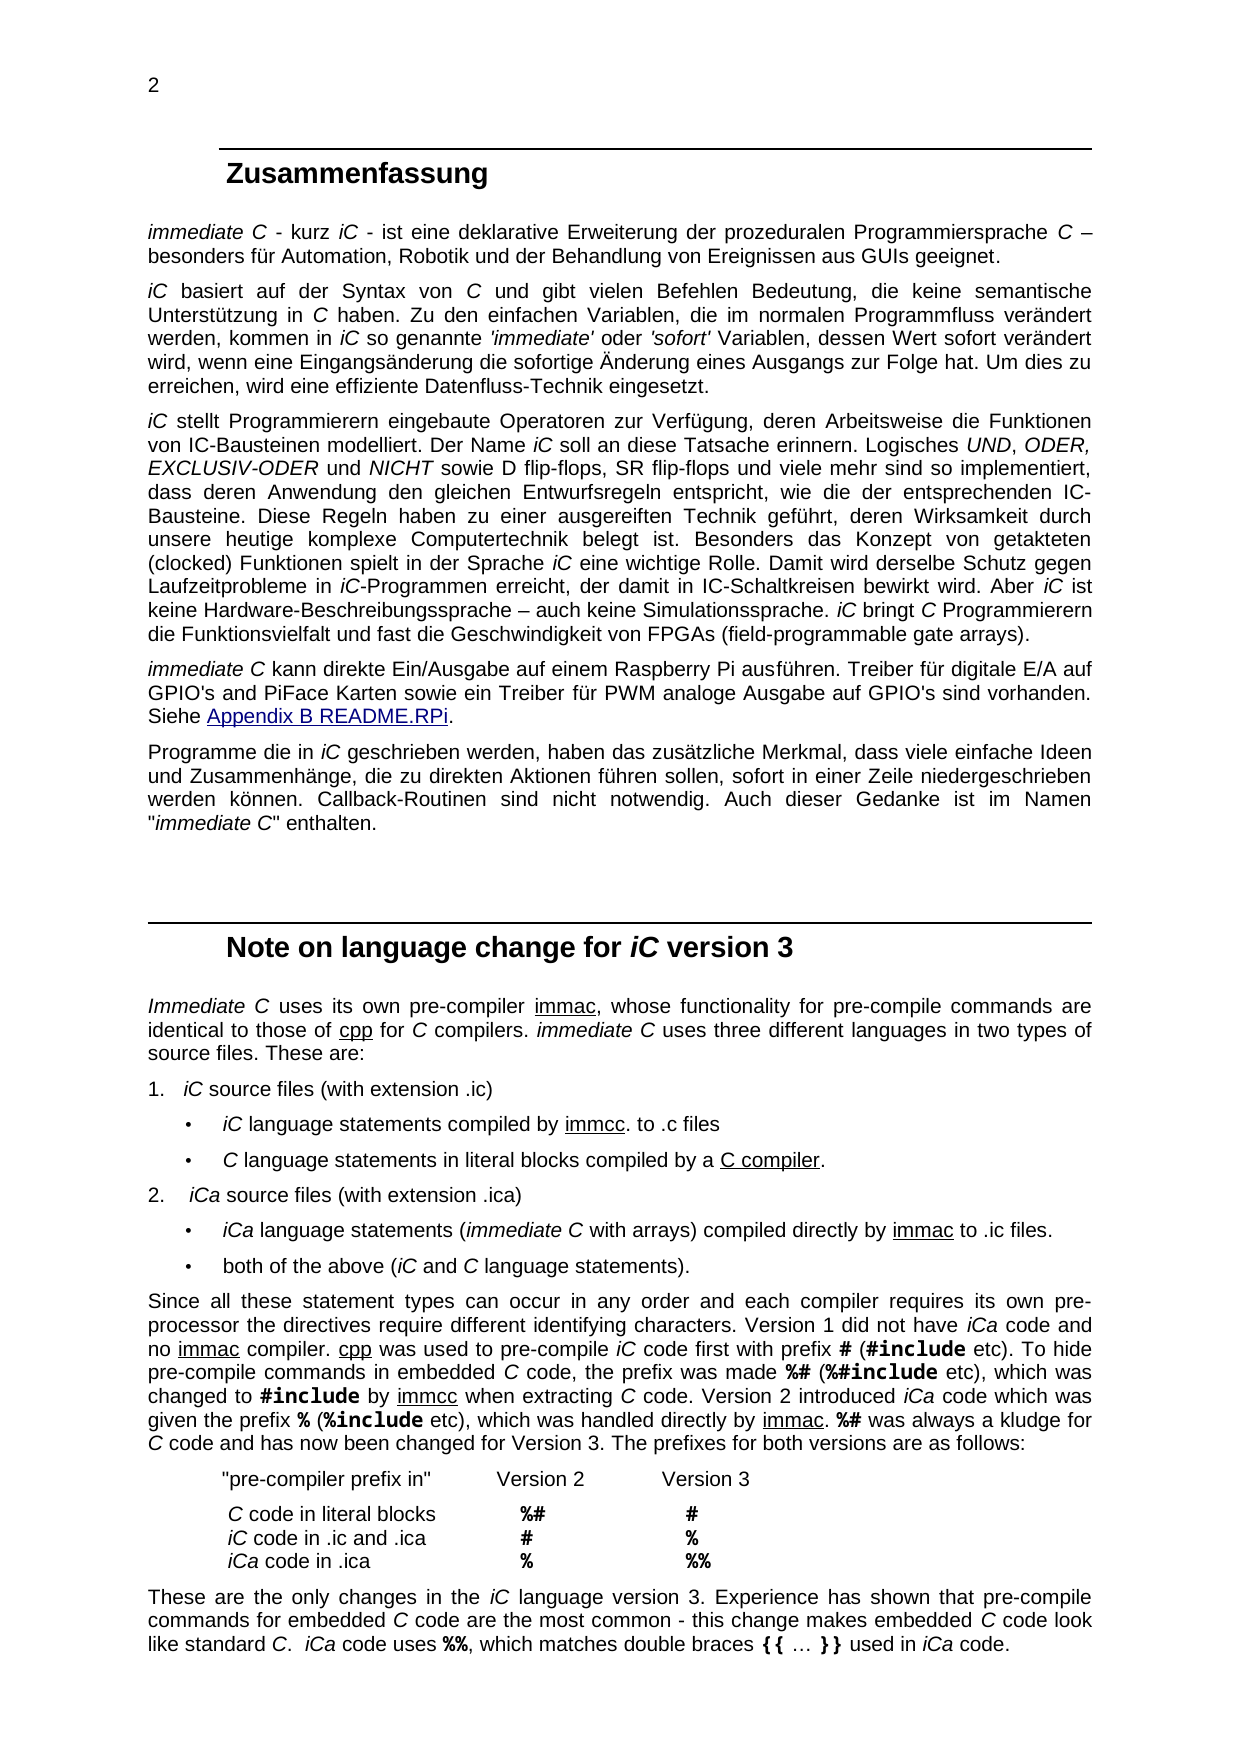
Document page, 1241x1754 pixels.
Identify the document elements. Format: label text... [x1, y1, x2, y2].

text Since all these statement types can occur in any order and each compiler requires its own pre-processor the directives require different identifying characters. Version 1 did not have iCa code and no immac compiler. cpp was used to pre-compile iC code first with prefix # (#include etc). To hide pre-compile commands in embedded C code, the prefix was made %# (%#include etc), which was changed to #include by immcc when extracting C code. Version 2 introduced iCa code which was given the prefix % (%include etc), which was handled directly by immac. %# was always a kludge for C code and has now been changed for Version 3. The prefixes for both versions are as follows: [148, 1290, 1092, 1455]
text immediate C kann direkte Ein/Ausgabe auf einem Raspberry Pi ausführen. Treiber für digitale E/A auf GPIO's and PiFace Karten sowie ein Treiber für PWM analoge Ausgabe auf GPIO's sind vorhanden. Siehe Appendix B README.RPi. [148, 658, 1092, 729]
list C language statements in literal blocks compiled by a C compiler. [185, 1148, 1092, 1172]
list iC language statements compiled by immcc. to .c files [185, 1113, 1092, 1136]
text iC basiert auf der Syntax von C und gibt vielen Befehlen Bedeutung, die keine semantische Unterstützung in C haben. Zu den einfachen Variablen, die im normalen Programmfluss verändert werden, kommen in iC so genannte 'immediate' oder 'sofort' Variablen, dessen Wert sofort verändert wird, wenn eine Eingangsänderung die sofortige Änderung eines Ausgangs zur Folge hat. Um dies zu erreichen, wird eine effiziente Datenfluss-Technik eingesetzt. [148, 279, 1092, 398]
text iC code in .ic and .ica # % [222, 1526, 1092, 1550]
text iC stellt Programmierern eingebaute Operatoren zur Verfügung, deren Arbeitsweise die Funktionen von IC-Bausteinen modelliert. Der Name iC soll an diese Tatsache erinnern. Logisches UND, ODER, EXCLUSIV-ODER und NICHT sowie D flip-flops, SR flip-flops und viele mehr sind so implementiert, dass deren Anwendung den gleichen Entwurfsregeln entspricht, wie die der entsprechenden IC-Bausteine. Diese Regeln haben zu einer ausgereiften Technik geführt, deren Wirksamkeit durch unsere heutige komplexe Computertechnik belegt ist. Besonders das Konzept von getakteten (clocked) Funktionen spielt in der Sprache iC eine wichtige Rolle. Damit wird derselbe Schutz gegen Laufzeitprobleme in iC-Programmen erreicht, der damit in IC-Schaltkreisen bewirkt wird. Aber iC ist keine Hardware-Beschreibungssprache – auch keine Simulationssprache. iC bringt C Programmierern die Funktionsvielfalt und fast die Geschwindigkeit von FPGAs (field-programmable gate arrays). [148, 409, 1092, 646]
subtitle Zusammenfassung [218, 149, 1092, 197]
text "pre-compiler prefix in" Version 2 Version 3 [222, 1467, 1092, 1491]
text immediate C - kurz iC - ist eine deklarative Erweiterung der prozeduralen Programmiersprache C – besonders für Automation, Robotik und der Behandlung von Ereignissen aus GUIs geeignet. [148, 221, 1092, 268]
text 2. iCa source files (with extension .ica) [148, 1184, 1092, 1207]
subtitle Note on language change for iC version 3 [148, 924, 1092, 971]
text Immediate C uses its own pre-compiler immac, whose functionality for pre-compile commands are identical to those of cpp for C compilers. immediate C uses three different languages in two types of source files. These are: [148, 995, 1092, 1066]
text Programme die in iC geschrieben werden, haben das zusätzliche Merkmal, dass viele einfache Ideen und Zusammenhänge, die zu direkten Aktionen führen sollen, sofort in einer Zeile niedergeschrieben werden können. Callback-Routinen sind nicht notwendig. Auch dieser Gedanke ist im Namen "immediate C" enthalten. [148, 741, 1092, 835]
list iCa language statements (immediate C with arrays) compiled directly by immac to .ic files. [185, 1219, 1092, 1243]
text These are the only changes in the iC language version 3. Experience has shown that pre-compile commands for embedded C code are the most common - this change makes embedded C code look like standard C. iCa code uses %%, which matches double braces {{ … }} used in iCa code. [148, 1585, 1092, 1656]
text 1. iC source files (with extension .ic) [148, 1077, 1092, 1101]
text iCa code in .ica % %% [222, 1550, 1092, 1573]
list both of the above (iC and C language statements). [185, 1254, 1092, 1278]
text C code in literal blocks %# # [222, 1503, 1092, 1526]
